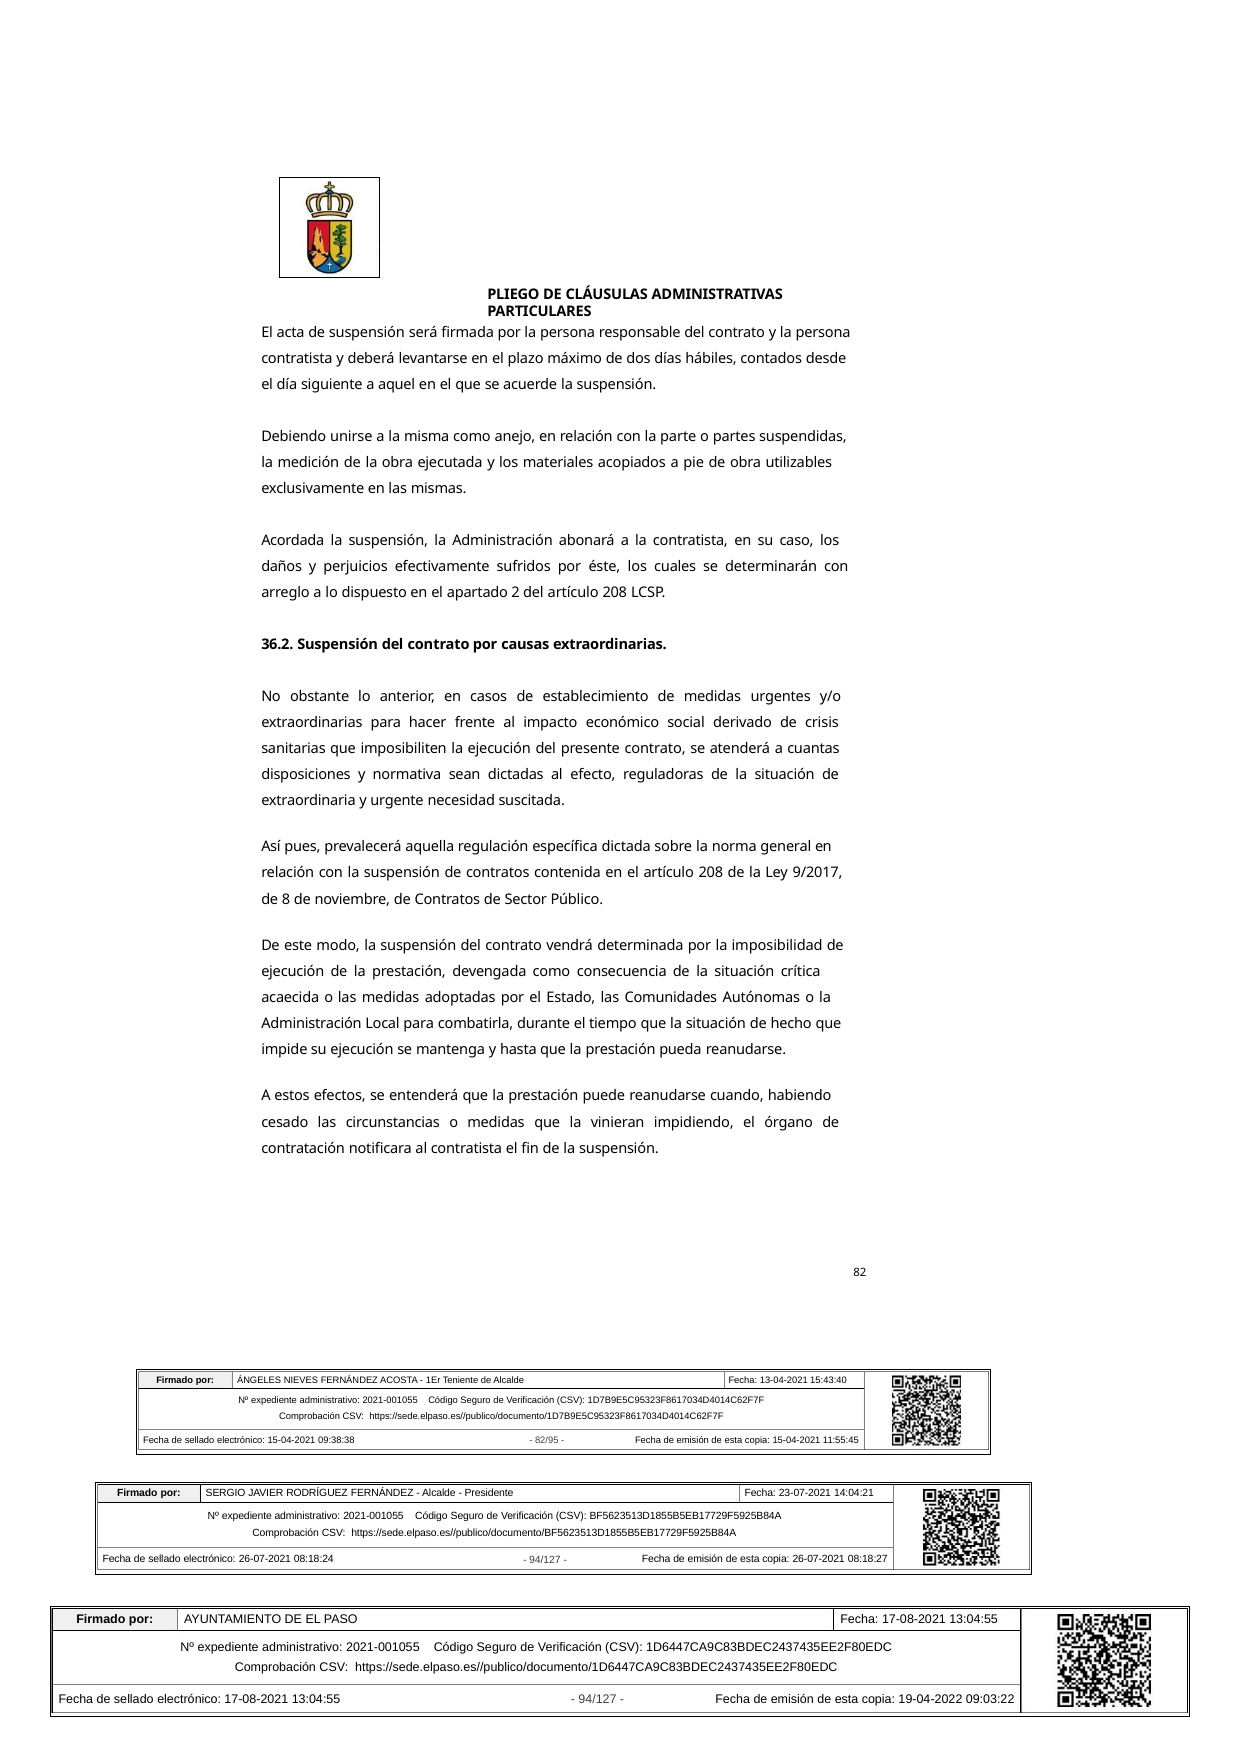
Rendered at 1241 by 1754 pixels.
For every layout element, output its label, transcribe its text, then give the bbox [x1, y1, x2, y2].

text Nº expediente administrativo: 2021-001055 Código Seguro de Verificación (CSV): BF5623513D1855B5EB17729F5925B84A [207, 1510, 807, 1522]
text El acta de suspensión será firmada por la persona responsable del contrato y la persona [261, 324, 890, 341]
text Nº expediente administrativo: 2021-001055 Código Seguro de Verificación (CSV): 1D6447CA9C83BDEC2437435EE2F80EDC [180, 1640, 918, 1654]
text Así pues, prevalecerá aquella regulación específica dictada sobre la norma general en [261, 838, 890, 855]
text - 82/95 - [529, 1435, 578, 1446]
text contratista y deberá levantarse en el plazo máximo de dos días hábiles, contados desde [261, 350, 890, 367]
text Fecha de sellado electrónico: 15-04-2021 09:38:38 [143, 1435, 379, 1445]
text exclusivamente en las mismas. [261, 480, 890, 497]
text PLIEGO DE CLÁUSULAS ADMINISTRATIVAS PARTICULARES [487, 286, 890, 320]
text Nº expediente administrativo: 2021-001055 Código Seguro de Verificación (CSV): 1D7B9E5C95323F8617034D4014C62F7F [238, 1396, 788, 1406]
text SERGIO JAVIER RODRÍGUEZ FERNÁNDEZ - Alcalde - Presidente [205, 1488, 540, 1499]
text Firmado por: [156, 1375, 228, 1385]
text Comprobación CSV: https://sede.elpaso.es//publico/documento/1D6447CA9C83BDEC2437435EE2F80EDC [234, 1661, 918, 1674]
text relación con la suspensión de contratos contenida en el artículo 208 de la Ley 9/2017, [261, 864, 890, 881]
text 3 [261, 636, 269, 653]
text A estos efectos, se entenderá que la prestación puede reanudarse cuando, habiendo [261, 1087, 890, 1104]
text Fecha de sellado electrónico: 26-07-2021 08:18:24 [102, 1553, 359, 1565]
picture [51, 1607, 1189, 1716]
text Acordada la suspensión, la Administración abonará a la contratista, en su caso, los [261, 532, 890, 548]
text Fecha de emisión de esta copia: 19-04-2022 09:03:22 [715, 1692, 1039, 1706]
text Administración Local para combatirla, durante el tiempo que la situación de hecho que [261, 1015, 891, 1032]
text ejecución de la prestación, devengada como consecuencia de la situación crítica [261, 963, 891, 980]
text AYUNTAMIENTO DE EL PASO [184, 1612, 386, 1626]
text - 94/127 - [571, 1693, 643, 1707]
text disposiciones y normativa sean dictadas al efecto, reguladoras de la situación de [261, 766, 890, 783]
text Debiendo unirse a la misma como anejo, en relación con la parte o partes suspendidas, [261, 428, 890, 444]
text No obstante lo anterior, en casos de establecimiento de medidas urgentes y/o [261, 687, 890, 704]
text Fecha: 13-04-2021 15:43:40 [728, 1375, 864, 1385]
text acaecida o las medidas adoptadas por el Estado, las Comunidades Autónomas o la [261, 989, 891, 1006]
text extraordinaria y urgente necesidad suscitada. [261, 792, 890, 809]
text Fecha: 23-07-2021 14:04:21 [744, 1488, 893, 1499]
text impide su ejecución se mantenga y hasta que la prestación pueda reanudarse. [261, 1041, 891, 1058]
text Firmado por: [76, 1612, 172, 1626]
text Firmado por: [117, 1488, 196, 1499]
text Fecha de emisión de esta copia: 26-07-2021 08:18:27 [642, 1553, 912, 1565]
text daños y perjuicios efectivamente sufridos por éste, los cuales se determinarán con [261, 558, 890, 575]
picture [280, 178, 379, 277]
picture [96, 1483, 1031, 1574]
text sanitarias que imposibiliten la ejecución del presente contrato, se atenderá a cuantas [261, 740, 890, 757]
text contratación notificara al contratista el fin de la suspensión. [261, 1140, 890, 1157]
text 6.2. Suspensión del contrato por causas extraordinarias. [269, 636, 677, 653]
picture [137, 1370, 990, 1454]
text Comprobación CSV: https://sede.elpaso.es//publico/documento/BF5623513D1855B5EB17729F5925B84A [252, 1527, 807, 1539]
text Fecha: 17-08-2021 13:04:55 [840, 1612, 1021, 1626]
text Fecha de emisión de esta copia: 15-04-2021 11:55:45 [635, 1435, 884, 1445]
text 82 [853, 1266, 883, 1279]
text Fecha de sellado electrónico: 17-08-2021 13:04:55 [58, 1692, 365, 1706]
text el día siguiente a aquel en el que se acuerde la suspensión. [261, 376, 890, 393]
text ÁNGELES NIEVES FERNÁNDEZ ACOSTA - 1Er Teniente de Alcalde [237, 1375, 552, 1385]
text la medición de la obra ejecutada y los materiales acopiados a pie de obra utilizables [261, 454, 890, 471]
text cesado las circunstancias o medidas que la vinieran impidiendo, el órgano de [261, 1113, 890, 1130]
text De este modo, la suspensión del contrato vendrá determinada por la imposibilidad de [261, 937, 891, 953]
text Comprobación CSV: https://sede.elpaso.es//publico/documento/1D7B9E5C95323F8617034D4014C62F7F [279, 1411, 788, 1421]
text arreglo a lo dispuesto en el apartado 2 del artículo 208 LCSP. [261, 584, 890, 601]
text extraordinarias para hacer frente al impacto económico social derivado de crisis [261, 714, 890, 731]
text - 94/127 - [523, 1554, 582, 1565]
text de 8 de noviembre, de Contratos de Sector Público. [261, 891, 890, 907]
